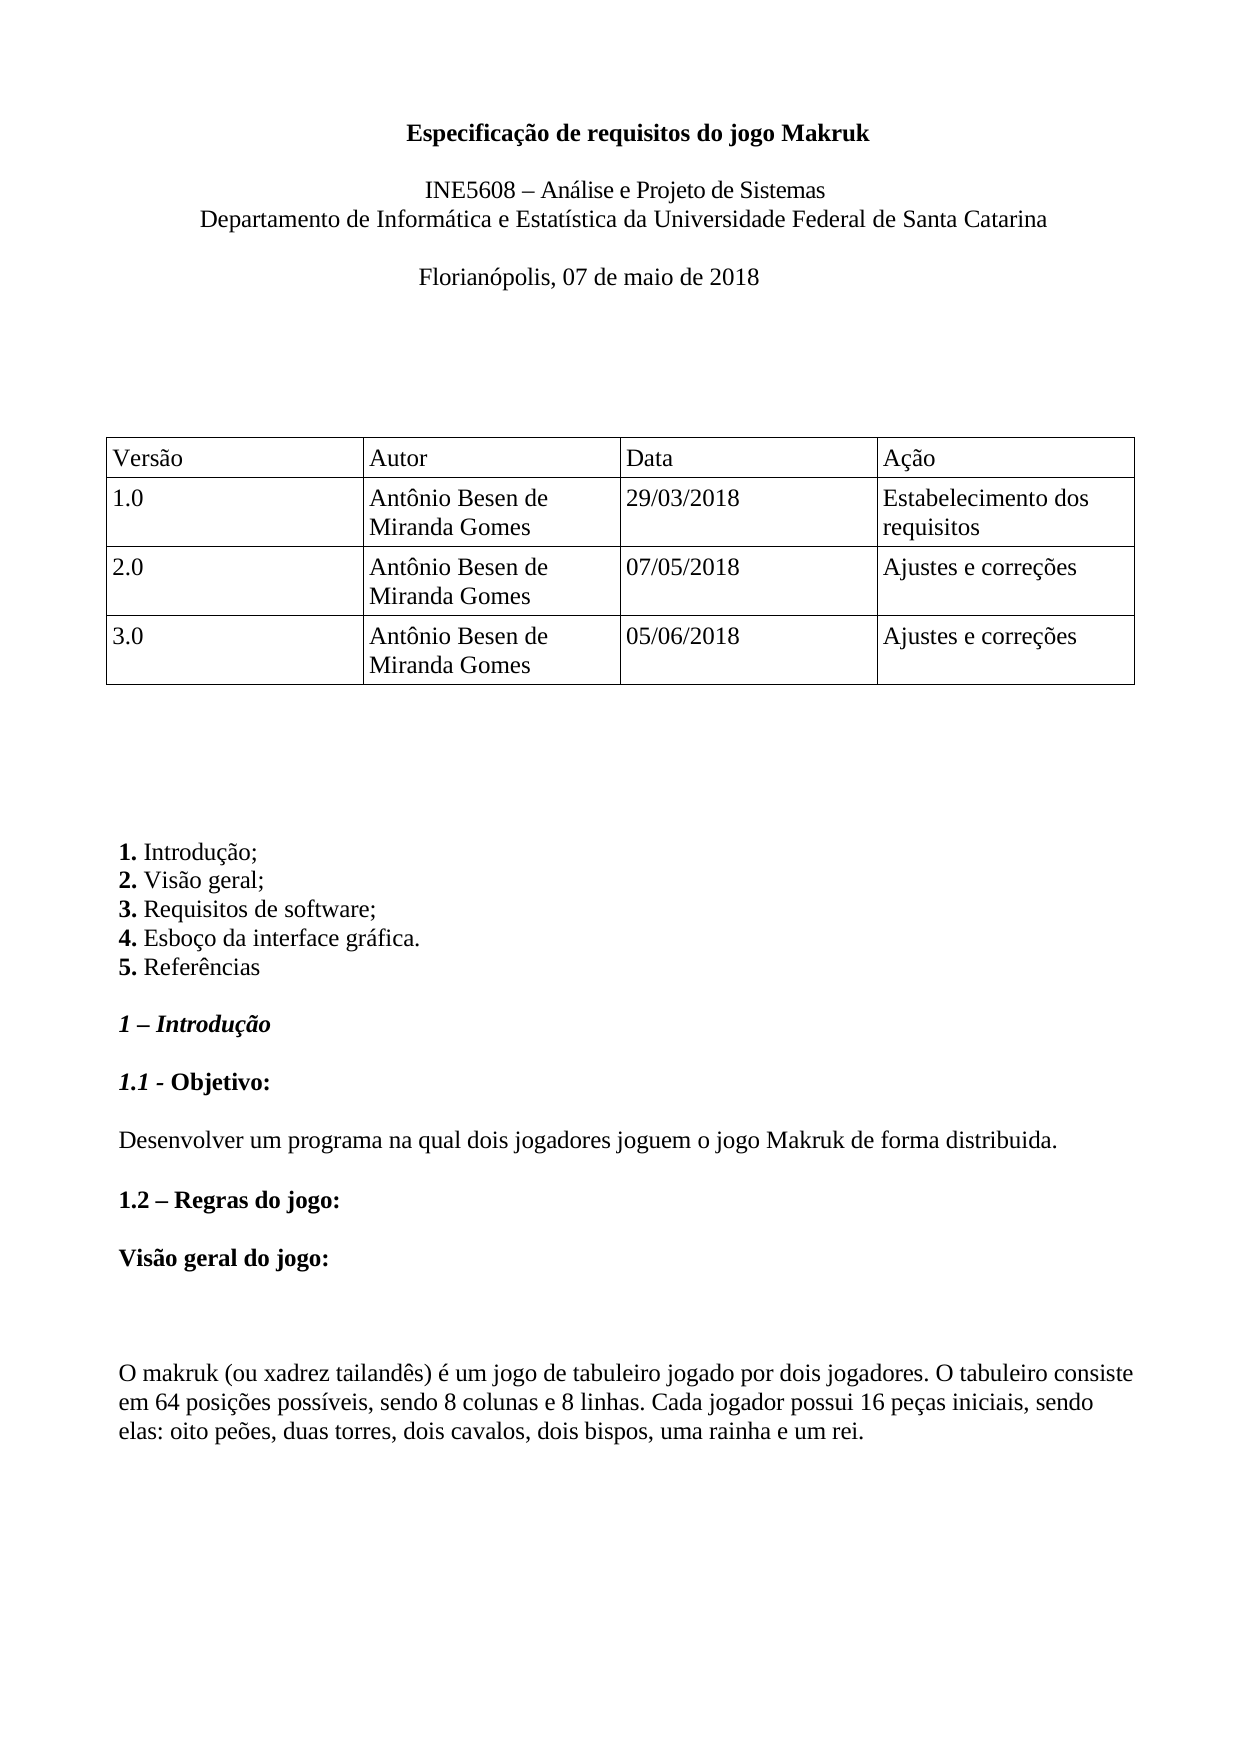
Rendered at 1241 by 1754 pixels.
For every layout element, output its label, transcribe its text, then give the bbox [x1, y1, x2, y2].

list Referências 1 – Introdução 1.1 - Objetivo: [118, 952, 277, 1095]
table_cell 1.0 [107, 478, 363, 546]
table_cell 29/03/2018 [621, 478, 877, 546]
list Esboço da interface gráfica. [118, 923, 1134, 952]
text INE5608 – Análise e Projeto de Sistemas [424, 176, 1134, 204]
table_cell 3.0 [107, 616, 363, 684]
text 1.2 – Regras do jogo: [118, 1185, 1068, 1213]
table_header Autor [364, 438, 620, 477]
text Desenvolver um programa na qual dois jogadores joguem o jogo Makruk de forma distribuida. [118, 1125, 1068, 1154]
table_header Data [621, 438, 877, 477]
table_cell Antônio Besen de Miranda Gomes [364, 547, 620, 615]
text Departamento de Informática e Estatística da Universidade Federal de Santa Catarina Florianópolis, 07 de maio de 2018 [199, 204, 1068, 291]
text O makruk (ou xadrez tailandês) é um jogo de tabuleiro jogado por dois jogadores. O tabuleiro consiste em 64 posições possíveis, sendo 8 colunas e 8 linhas. Cada jogador possui 16 peças iniciais, sendo elas: oito peões, duas torres, dois cavalos, dois bispos, uma rainha e um rei. [118, 1358, 1134, 1444]
table_cell Ajustes e correções [878, 547, 1134, 615]
table_cell Ajustes e correções [878, 616, 1134, 684]
table_header Versão [107, 438, 363, 477]
list Visão geral; [118, 865, 1134, 894]
list Requisitos de software; [118, 894, 1134, 923]
list Introdução; [118, 837, 1134, 865]
table_cell Antônio Besen de Miranda Gomes [364, 478, 620, 546]
table_cell 05/06/2018 [621, 616, 877, 684]
text Visão geral do jogo: [118, 1243, 1134, 1272]
table_cell 07/05/2018 [621, 547, 877, 615]
table_cell Estabelecimento dos requisitos [878, 478, 1134, 546]
subtitle Especificação de requisitos do jogo Makruk [106, 118, 1134, 147]
table_header Ação [878, 438, 1134, 477]
table_cell Antônio Besen de Miranda Gomes [364, 616, 620, 684]
table_cell 2.0 [107, 547, 363, 615]
